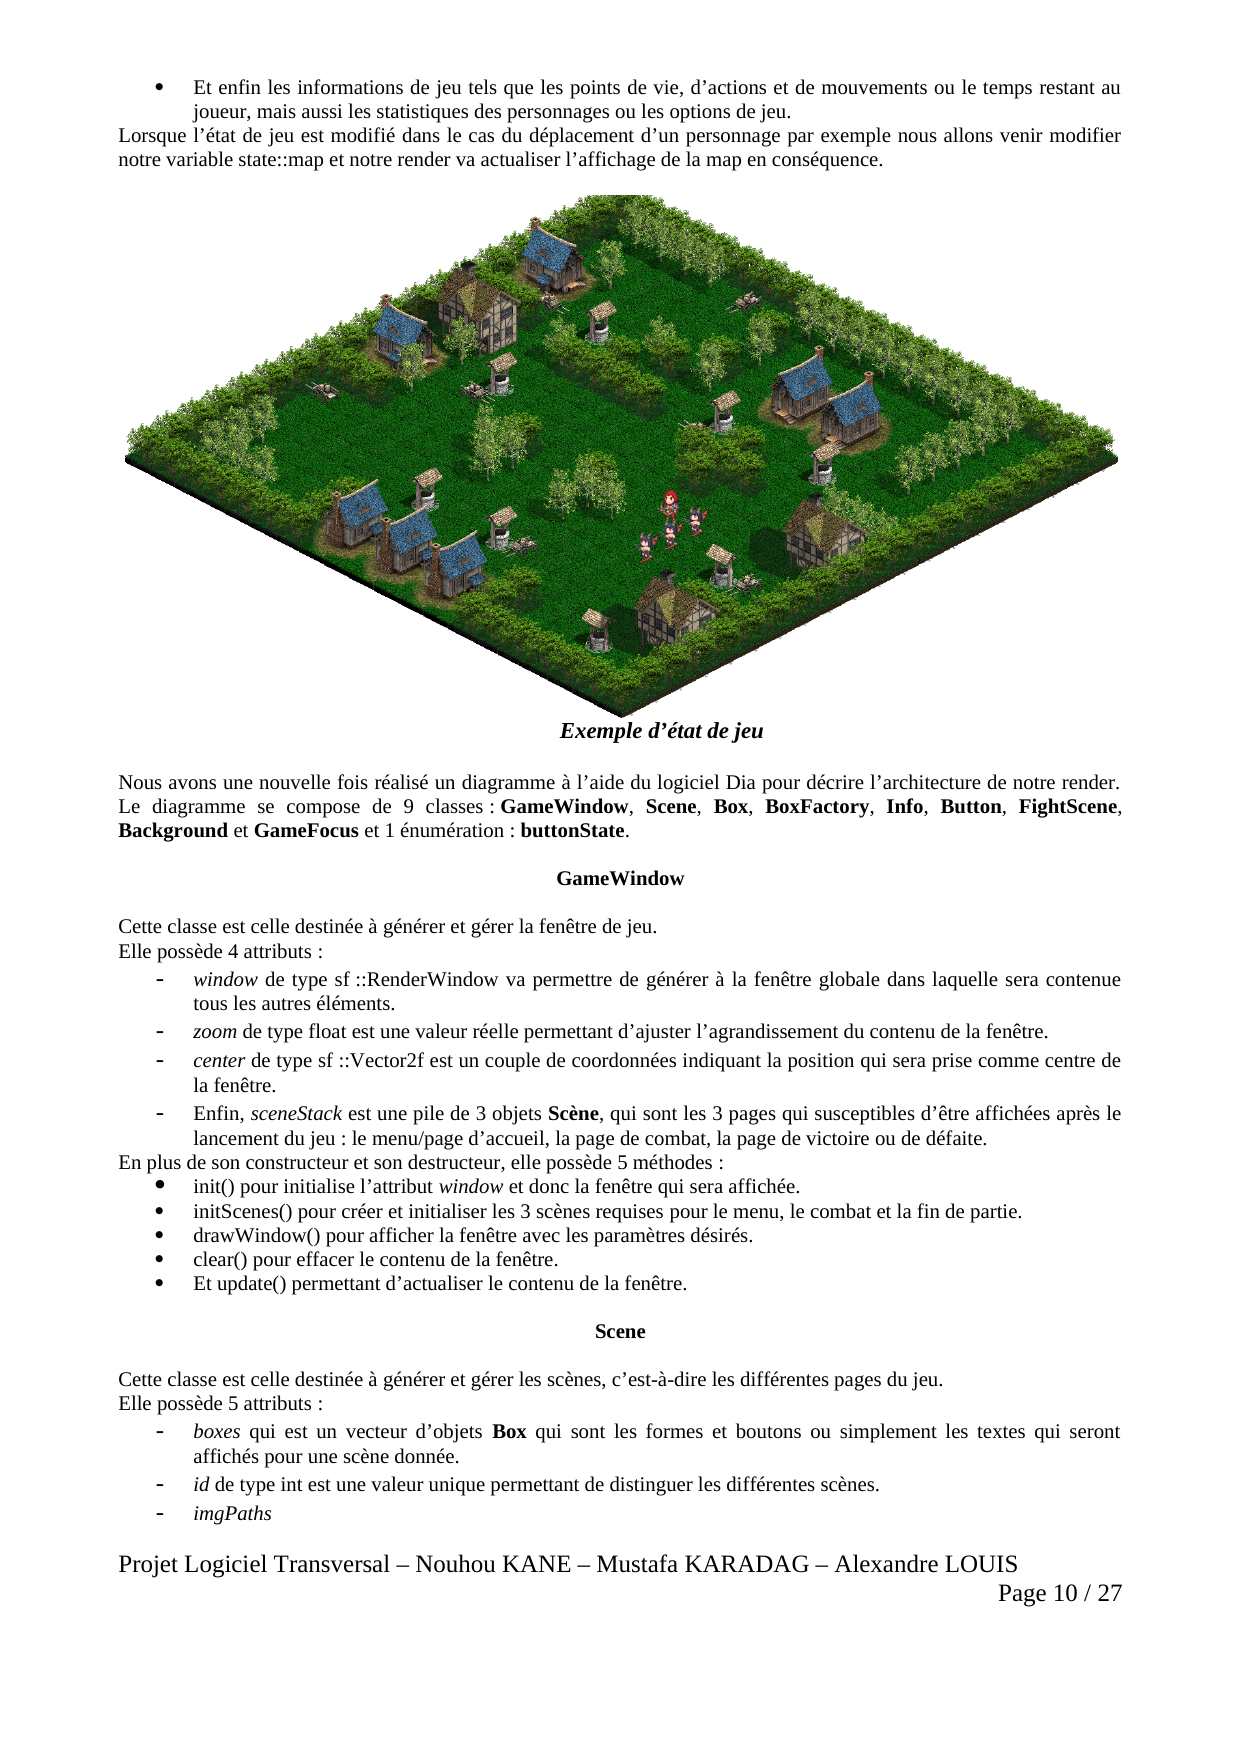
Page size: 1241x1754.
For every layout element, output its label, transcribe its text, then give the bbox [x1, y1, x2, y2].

list Enfin, sceneStack est une pile de 3 objets Scène, qui sont les 3 pages qui susceptibles d’être affichées après le lancement du jeu : le menu/page d’accueil, la page de combat, la page de victoire ou de défaite. [156, 1097, 1122, 1150]
list id de type int est une valeur unique permettant de distinguer les différentes scènes. [156, 1468, 1122, 1497]
text Cette classe est celle destinée à générer et gérer la fenêtre de jeu. [118, 914, 1122, 938]
list boxes qui est un vecteur d’objets Box qui sont les formes et boutons ou simplement les textes qui seront affichés pour une scène donnée. [156, 1415, 1122, 1468]
list Et update() permettant d’actualiser le contenu de la fenêtre. [156, 1271, 1122, 1295]
list init() pour initialise l’attribut window et donc la fenêtre qui sera affichée. [156, 1174, 1122, 1199]
text GameWindow [118, 866, 1122, 890]
list initScenes() pour créer et initialiser les 3 scènes requises pour le menu, le combat et la fin de partie. [156, 1199, 1122, 1223]
text Scene [118, 1319, 1122, 1343]
text Exemple d’état de jeu [118, 717, 1122, 744]
text Elle possède 5 attributs : [118, 1391, 1122, 1415]
list zoom de type float est une valeur réelle permettant d’ajuster l’agrandissement du contenu de la fenêtre. [156, 1015, 1122, 1044]
text En plus de son constructeur et son destructeur, elle possède 5 méthodes : [118, 1150, 1122, 1174]
text Nous avons une nouvelle fois réalisé un diagramme à l’aide du logiciel Dia pour décrire l’architecture de notre render. Le diagramme se compose de 9 classes : GameWindow, Scene, Box, BoxFactory, Info, Button, FightScene, Background et GameFocus et 1 énumération : buttonState. [118, 770, 1122, 842]
text Lorsque l’état de jeu est modifié dans le cas du déplacement d’un personnage par exemple nous allons venir modifier notre variable state::map et notre render va actualiser l’affichage de la map en conséquence. [118, 123, 1122, 171]
list clear() pour effacer le contenu de la fenêtre. [156, 1247, 1122, 1271]
list drawWindow() pour afficher la fenêtre avec les paramètres désirés. [156, 1223, 1122, 1247]
text Elle possède 4 attributs : [118, 938, 1122, 963]
list Et enfin les informations de jeu tels que les points de vie, d’actions et de mouvements ou le temps restant au joueur, mais aussi les statistiques des personnages ou les options de jeu. [156, 75, 1122, 123]
list imgPaths [156, 1497, 1122, 1526]
list window de type sf ::RenderWindow va permettre de générer à la fenêtre globale dans laquelle sera contenue tous les autres éléments. [156, 963, 1122, 1015]
text Cette classe est celle destinée à générer et gérer les scènes, c’est-à-dire les différentes pages du jeu. [118, 1367, 1122, 1391]
list center de type sf ::Vector2f est un couple de coordonnées indiquant la position qui sera prise comme centre de la fenêtre. [156, 1044, 1122, 1097]
